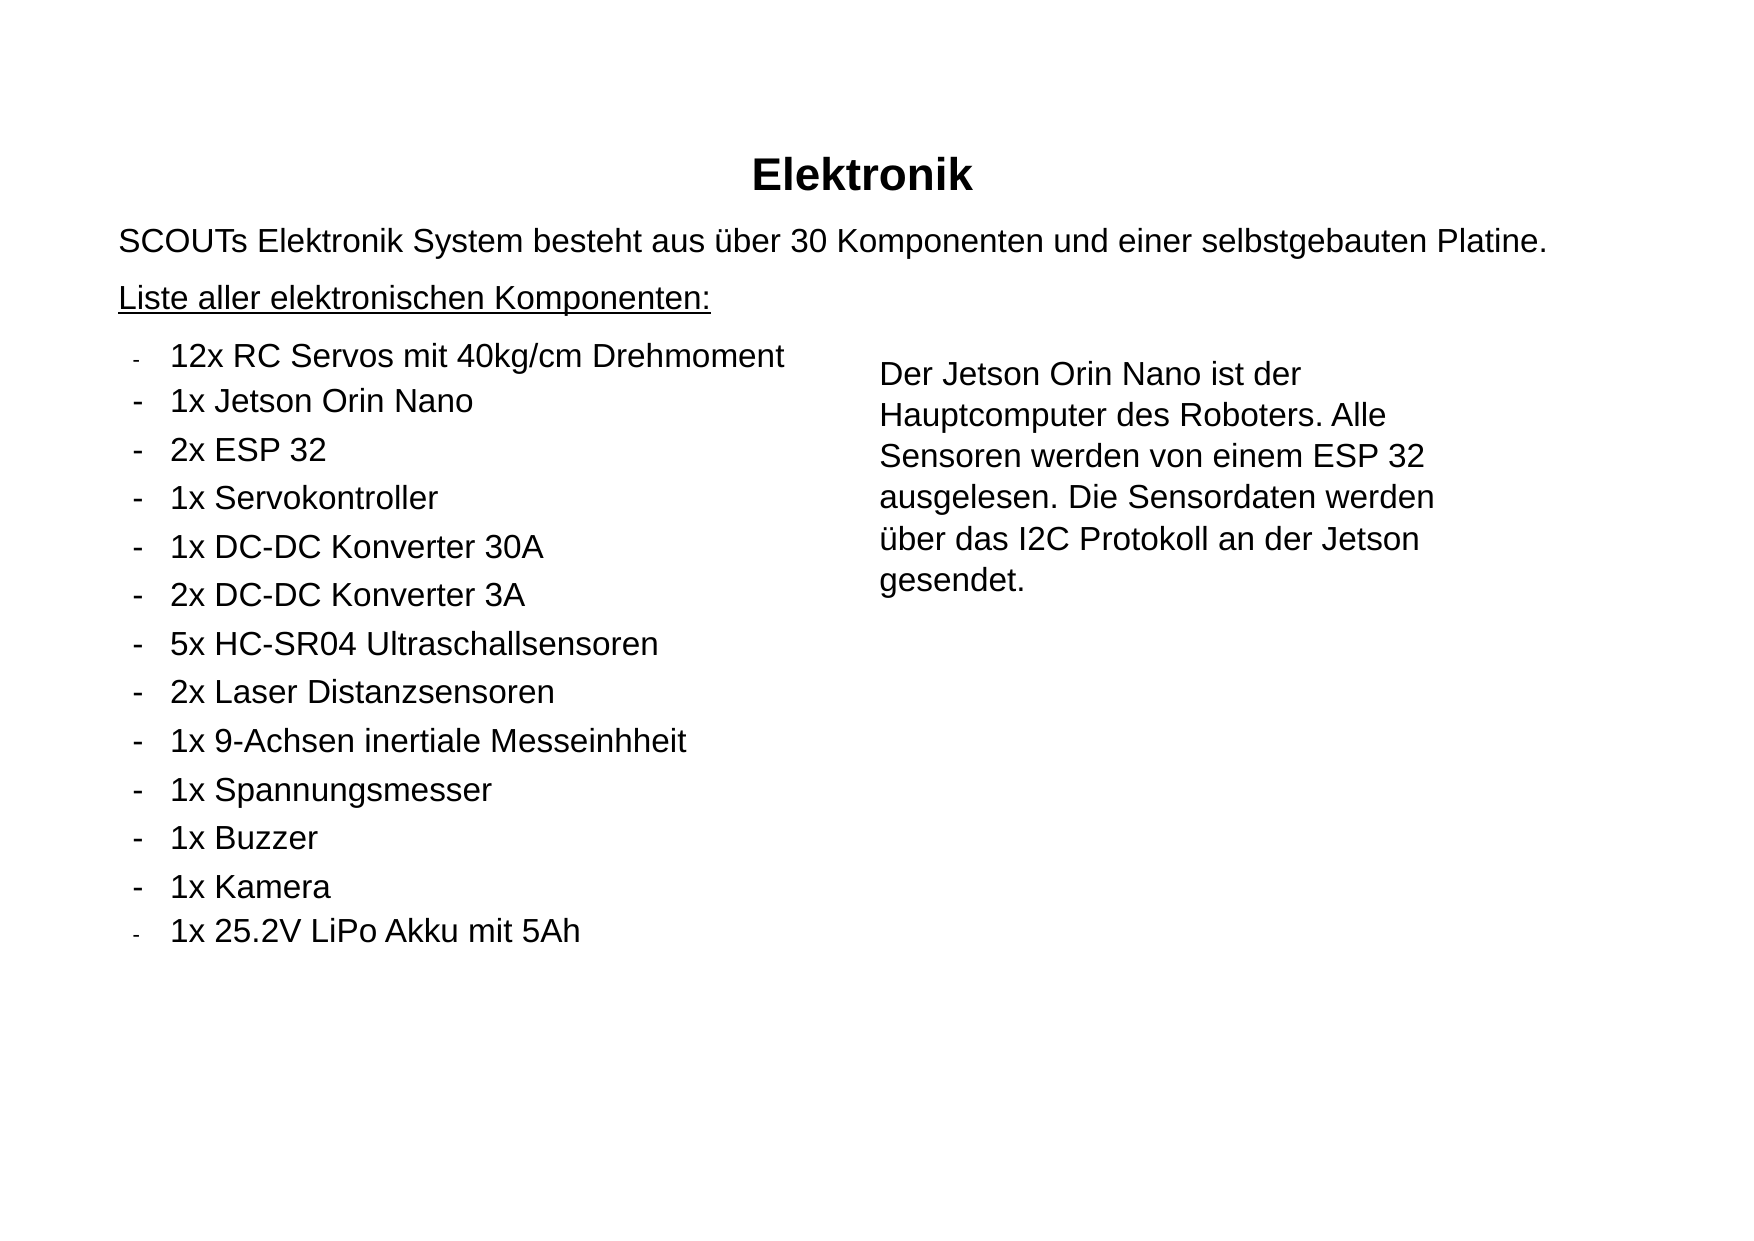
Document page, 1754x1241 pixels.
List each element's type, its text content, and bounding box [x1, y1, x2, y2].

list 2x Laser Distanzsensoren [132, 668, 1606, 714]
list 5x HC-SR04 Ultraschallsensoren [132, 620, 862, 665]
list 1x Buzzer [132, 814, 1606, 859]
list Der Jetson Orin Nano ist der Hauptcomputer des Roboters. Alle Sensoren werden von einem ESP 32 ausgelesen. Die Sensordaten werden über das I2C Protokoll an der Jetson gesendet. [879, 354, 1474, 598]
list 1x Spannungsmesser [132, 765, 1606, 811]
list 1x 25.2V LiPo Akku mit 5Ah [132, 911, 1606, 949]
list 2x ESP 32 [132, 426, 862, 471]
list 1x Kamera [132, 862, 1606, 908]
list 12x RC Servos mit 40kg/cm Drehmoment [132, 336, 1606, 697]
list [1491, 377, 1606, 422]
list 1x Servokontroller [132, 474, 862, 519]
text Elektronik [118, 148, 1606, 200]
list [1491, 571, 1606, 617]
list 2x DC-DC Konverter 3A [132, 571, 862, 617]
list [1491, 523, 1606, 568]
text Liste aller elektronischen Komponenten: [118, 278, 1606, 317]
list 1x DC-DC Konverter 30A [132, 523, 862, 568]
list [1491, 620, 1606, 665]
list 1x Jetson Orin Nano [132, 377, 862, 422]
list [1491, 474, 1606, 519]
list [1491, 426, 1606, 471]
text SCOUTs Elektronik System besteht aus über 30 Komponenten und einer selbstgebauten Platine. [118, 221, 1606, 259]
list 1x 9-Achsen inertiale Messeinhheit [132, 717, 1606, 762]
